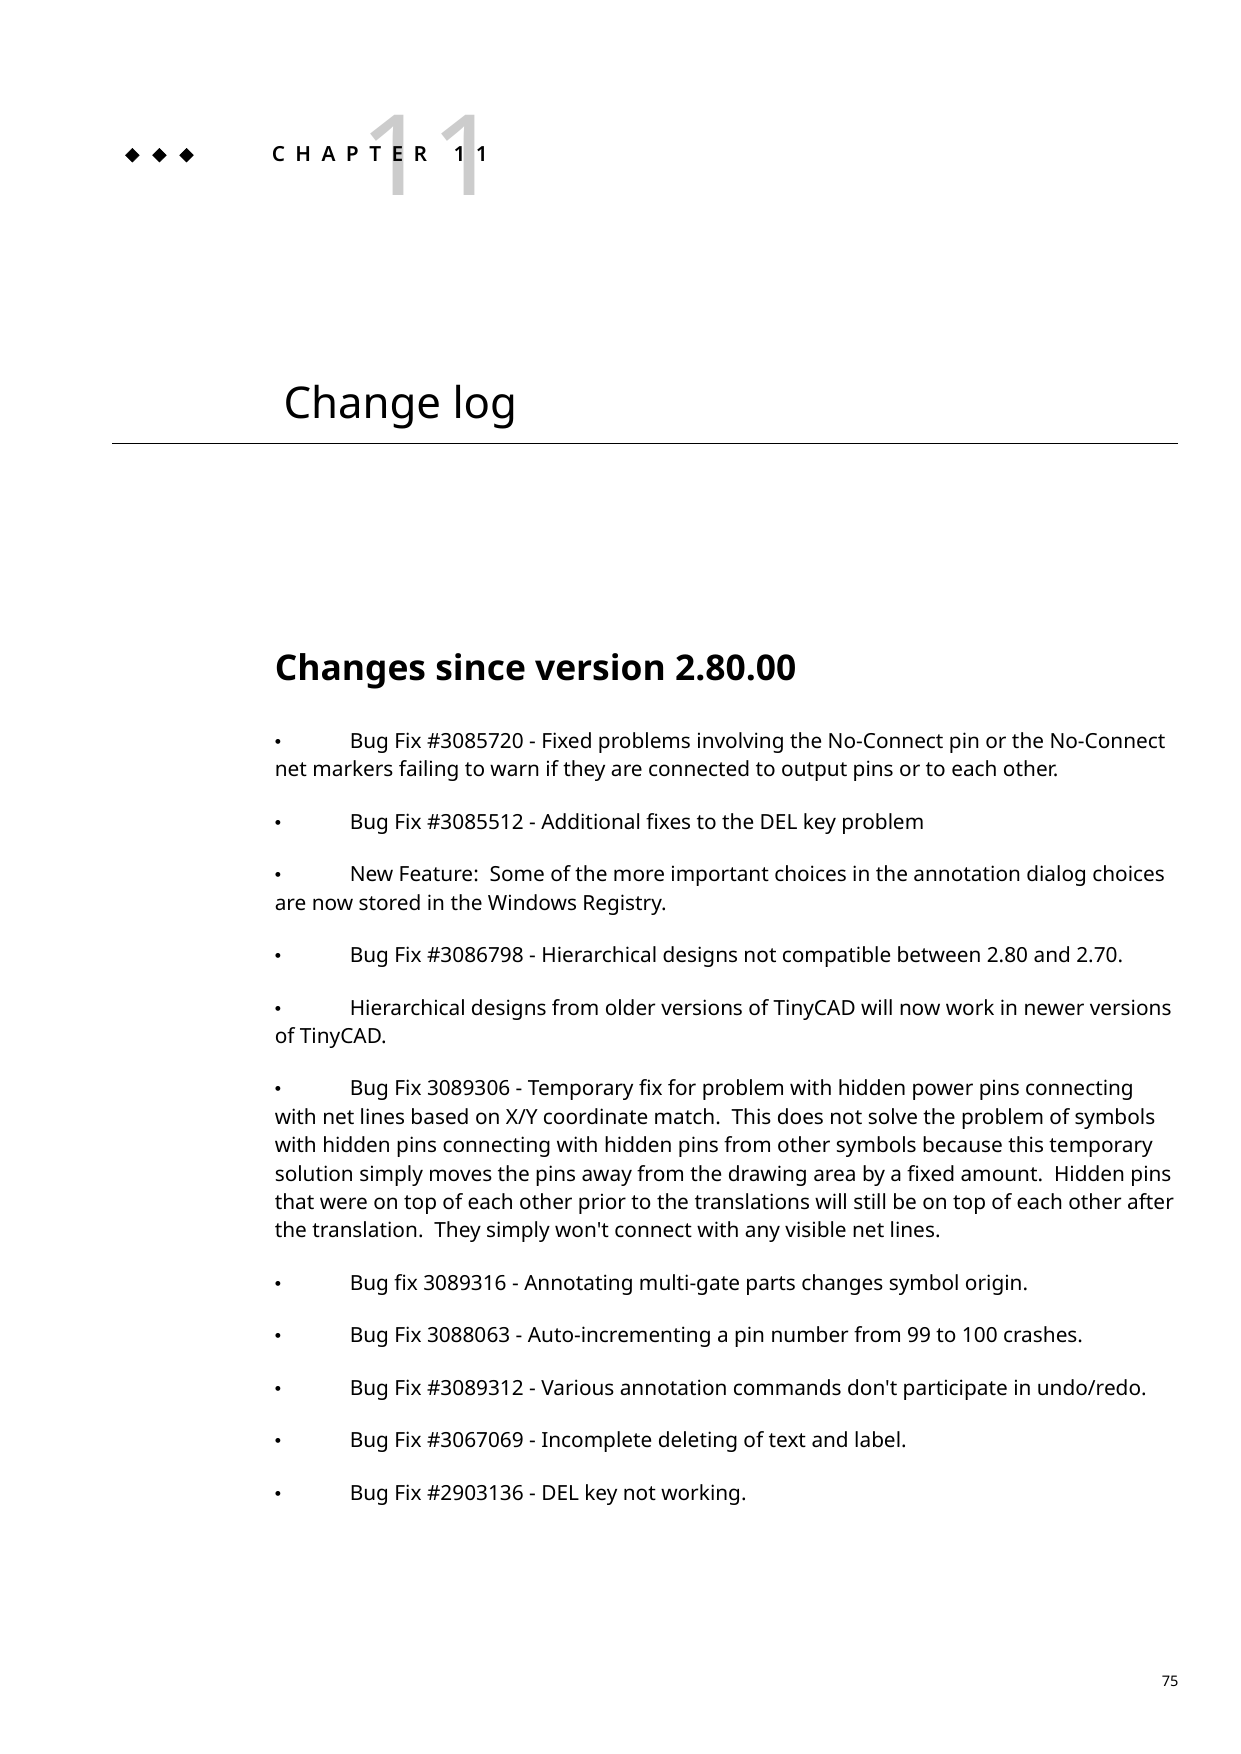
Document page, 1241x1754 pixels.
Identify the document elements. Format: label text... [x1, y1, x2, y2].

list Bug fix 3089316 - Annotating multi-gate parts changes symbol origin. [274, 1268, 1178, 1296]
list Bug Fix #3086798 - Hierarchical designs not compatible between 2.80 and 2.70. [274, 940, 1178, 969]
list Bug Fix 3088063 - Auto-incrementing a pin number from 99 to 100 crashes. [274, 1320, 1178, 1349]
list Bug Fix #2903136 - DEL key not working. [274, 1478, 1178, 1506]
list Hierarchical designs from older versions of TinyCAD will now work in newer versions of TinyCAD. [274, 993, 1178, 1049]
list Bug Fix #3089312 - Various annotation commands don't participate in undo/redo. [274, 1373, 1178, 1401]
list Bug Fix #3085512 - Additional fixes to the DEL key problem [274, 807, 1178, 835]
subtitle Changes since version 2.80.00 [274, 642, 1178, 691]
title Change log [112, 372, 1178, 443]
list Bug Fix #3067069 - Incomplete deleting of text and label. [274, 1425, 1178, 1454]
list New Feature: Some of the more important choices in the annotation dialog choices are now stored in the Windows Registry. [274, 859, 1178, 916]
list Bug Fix 3089306 - Temporary fix for problem with hidden power pins connecting with net lines based on X/Y coordinate match. This does not solve the problem of symbols with hidden pins connecting with hidden pins from other symbols because this temporary solution simply moves the pins away from the drawing area by a fixed amount. Hidden pins that were on top of each other prior to the translations will still be on top of each other after the translation. They simply won't connect with any visible net lines. [274, 1073, 1178, 1244]
list Bug Fix #3085720 - Fixed problems involving the No-Connect pin or the No-Connect net markers failing to warn if they are connected to output pins or to each other. [274, 726, 1178, 783]
